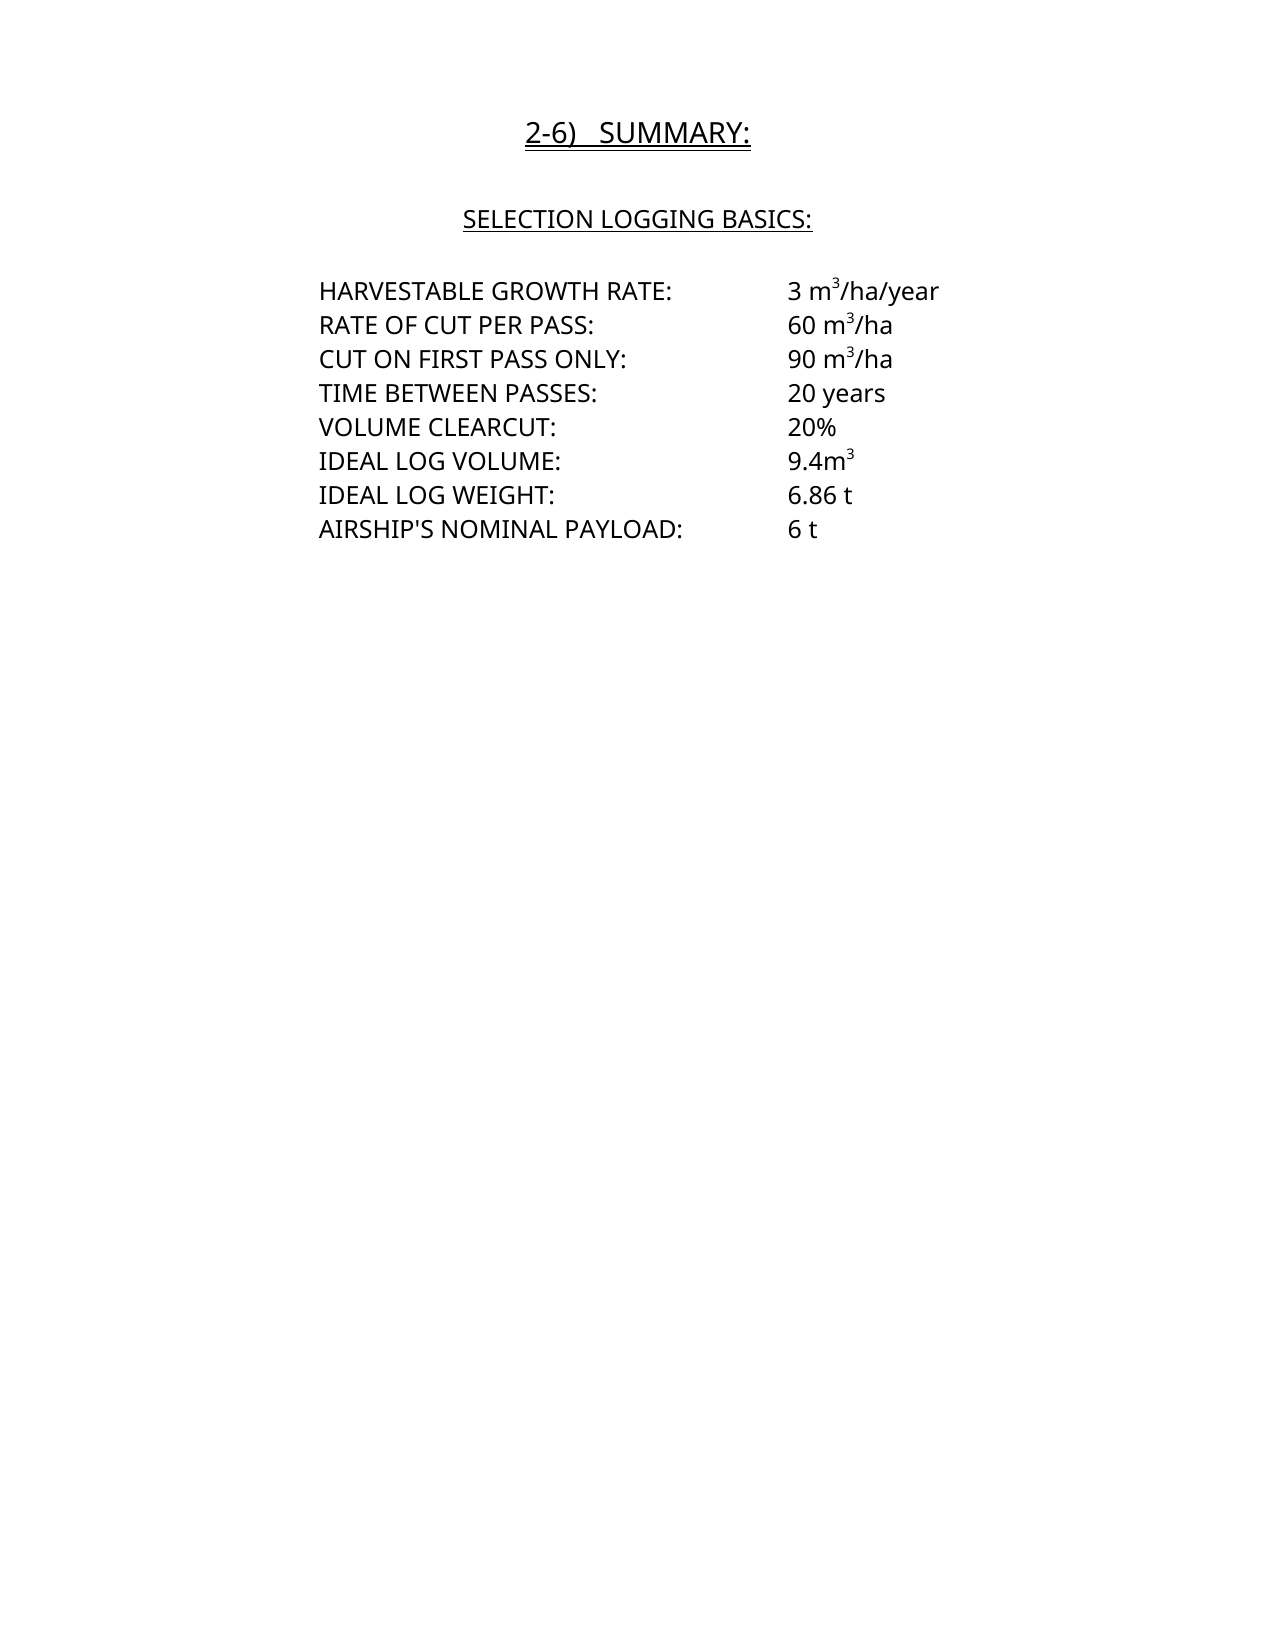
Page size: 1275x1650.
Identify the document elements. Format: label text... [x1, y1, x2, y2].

table_cell CUT ON FIRST PASS ONLY: [319, 341, 787, 375]
table_cell RATE OF CUT PER PASS: [319, 307, 787, 341]
table_cell 9.4m3 [788, 444, 975, 478]
table_header 3 m3/ha/year [788, 273, 975, 307]
table_cell IDEAL LOG WEIGHT: [319, 478, 787, 512]
table_cell 6.86 t [788, 478, 975, 512]
table_cell 6 t [788, 512, 975, 546]
table_header HARVESTABLE GROWTH RATE: [319, 273, 787, 307]
table_cell 90 m3/ha [788, 341, 975, 375]
subtitle SELECTION LOGGING BASICS: [112, 202, 1162, 236]
subtitle 2-6) SUMMARY: [112, 112, 1162, 152]
table_cell AIRSHIP'S NOMINAL PAYLOAD: [319, 512, 787, 546]
table_cell 60 m3/ha [788, 307, 975, 341]
table_cell VOLUME CLEARCUT: [319, 410, 787, 443]
table_cell IDEAL LOG VOLUME: [319, 444, 787, 478]
table_cell TIME BETWEEN PASSES: [319, 375, 787, 409]
table_cell 20% [788, 410, 975, 443]
table_cell 20 years [788, 375, 975, 409]
